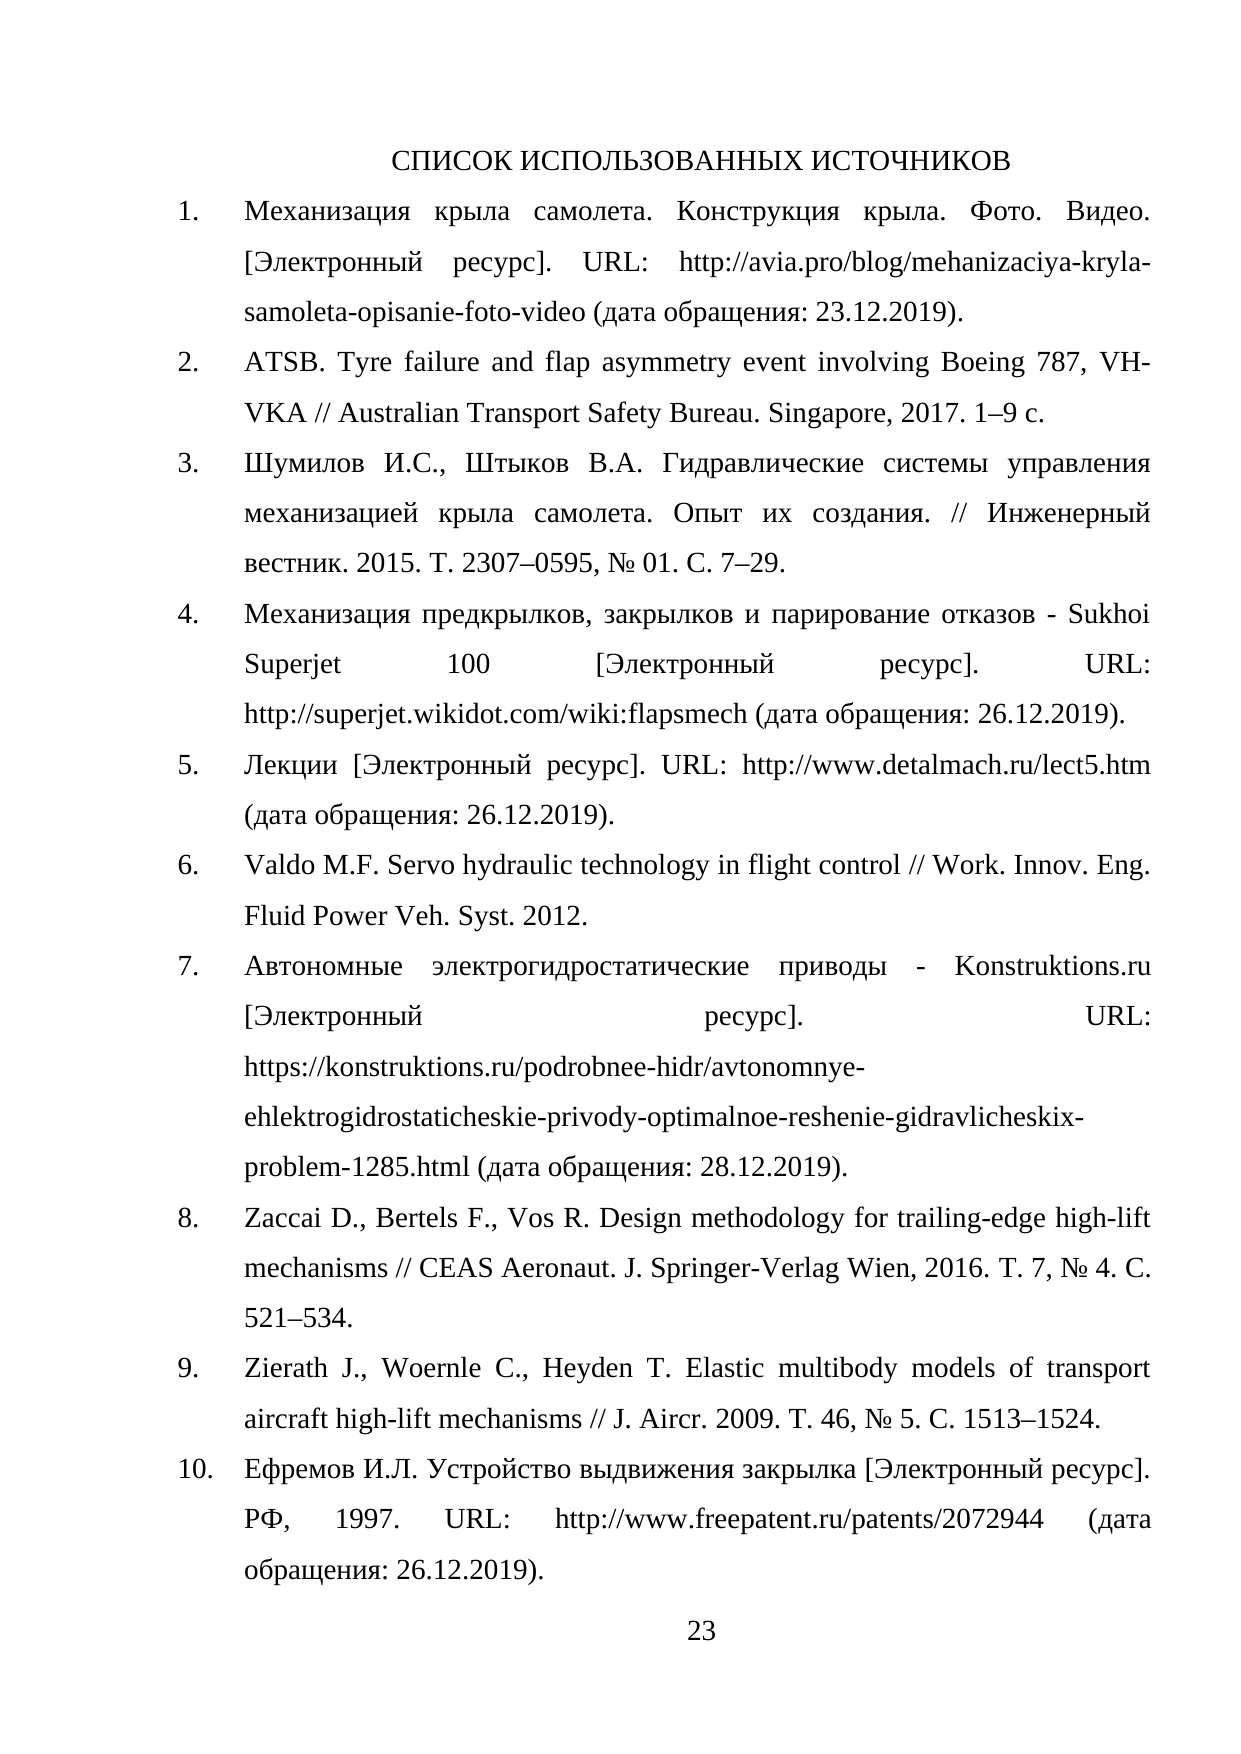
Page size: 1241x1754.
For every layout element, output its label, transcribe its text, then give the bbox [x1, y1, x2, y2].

subtitle СПИСОК ИСПОЛЬЗОВАННЫХ ИСТОЧНИКОВ [177, 143, 1152, 177]
text 1. Механизация крыла самолета. Конструкция крыла. Фото. Видео. [Электронный ресурс]. URL: http://avia.pro/blog/mehanizaciya-kryla-samoleta-opisanie-foto-video (дата обращения: 23.12.2019). [177, 193, 1152, 328]
text 2. ATSB. Tyre failure and flap asymmetry event involving Boeing 787, VH-VKA // Australian Transport Safety Bureau. Singapore, 2017. 1–9 с. [177, 344, 1152, 428]
text 7. Автономные электрогидростатические приводы - Konstruktions.ru [Электронный ресурс]. URL: https://konstruktions.ru/podrobnee-hidr/avtonomnye-ehlektrogidrostaticheskie-privody-optimalnoe-reshenie-gidravlicheskix-problem-1285.html (дата обращения: 28.12.2019). [177, 948, 1152, 1183]
text 10. Ефремов И.Л. Устройство выдвижения закрылка [Электронный ресурс]. РФ, 1997. URL: http://www.freepatent.ru/patents/2072944 (дата обращения: 26.12.2019). [177, 1451, 1152, 1585]
text 6. Valdo M.F. Servo hydraulic technology in flight control // Work. Innov. Eng. Fluid Power Veh. Syst. 2012. [177, 847, 1152, 931]
text 3. Шумилов И.С., Штыков В.А. Гидравлические системы управления механизацией крыла самолета. Опыт их создания. // Инженерный вестник. 2015. Т. 2307–0595, № 01. С. 7–29. [177, 445, 1152, 579]
text 4. Механизация предкрылков, закрылков и парирование отказов - Sukhoi Superjet 100 [Электронный ресурс]. URL: http://superjet.wikidot.com/wiki:flapsmech (дата обращения: 26.12.2019). [177, 596, 1152, 730]
text 8. Zaccai D., Bertels F., Vos R. Design methodology for trailing-edge high-lift mechanisms // CEAS Aeronaut. J. Springer-Verlag Wien, 2016. Т. 7, № 4. С. 521–534. [177, 1200, 1152, 1334]
text 5. Лекции [Электронный ресурс]. URL: http://www.detalmach.ru/lect5.htm (дата обращения: 26.12.2019). [177, 747, 1152, 831]
text 9. Zierath J., Woernle C., Heyden T. Elastic multibody models of transport aircraft high-lift mechanisms // J. Aircr. 2009. Т. 46, № 5. С. 1513–1524. [177, 1351, 1152, 1434]
